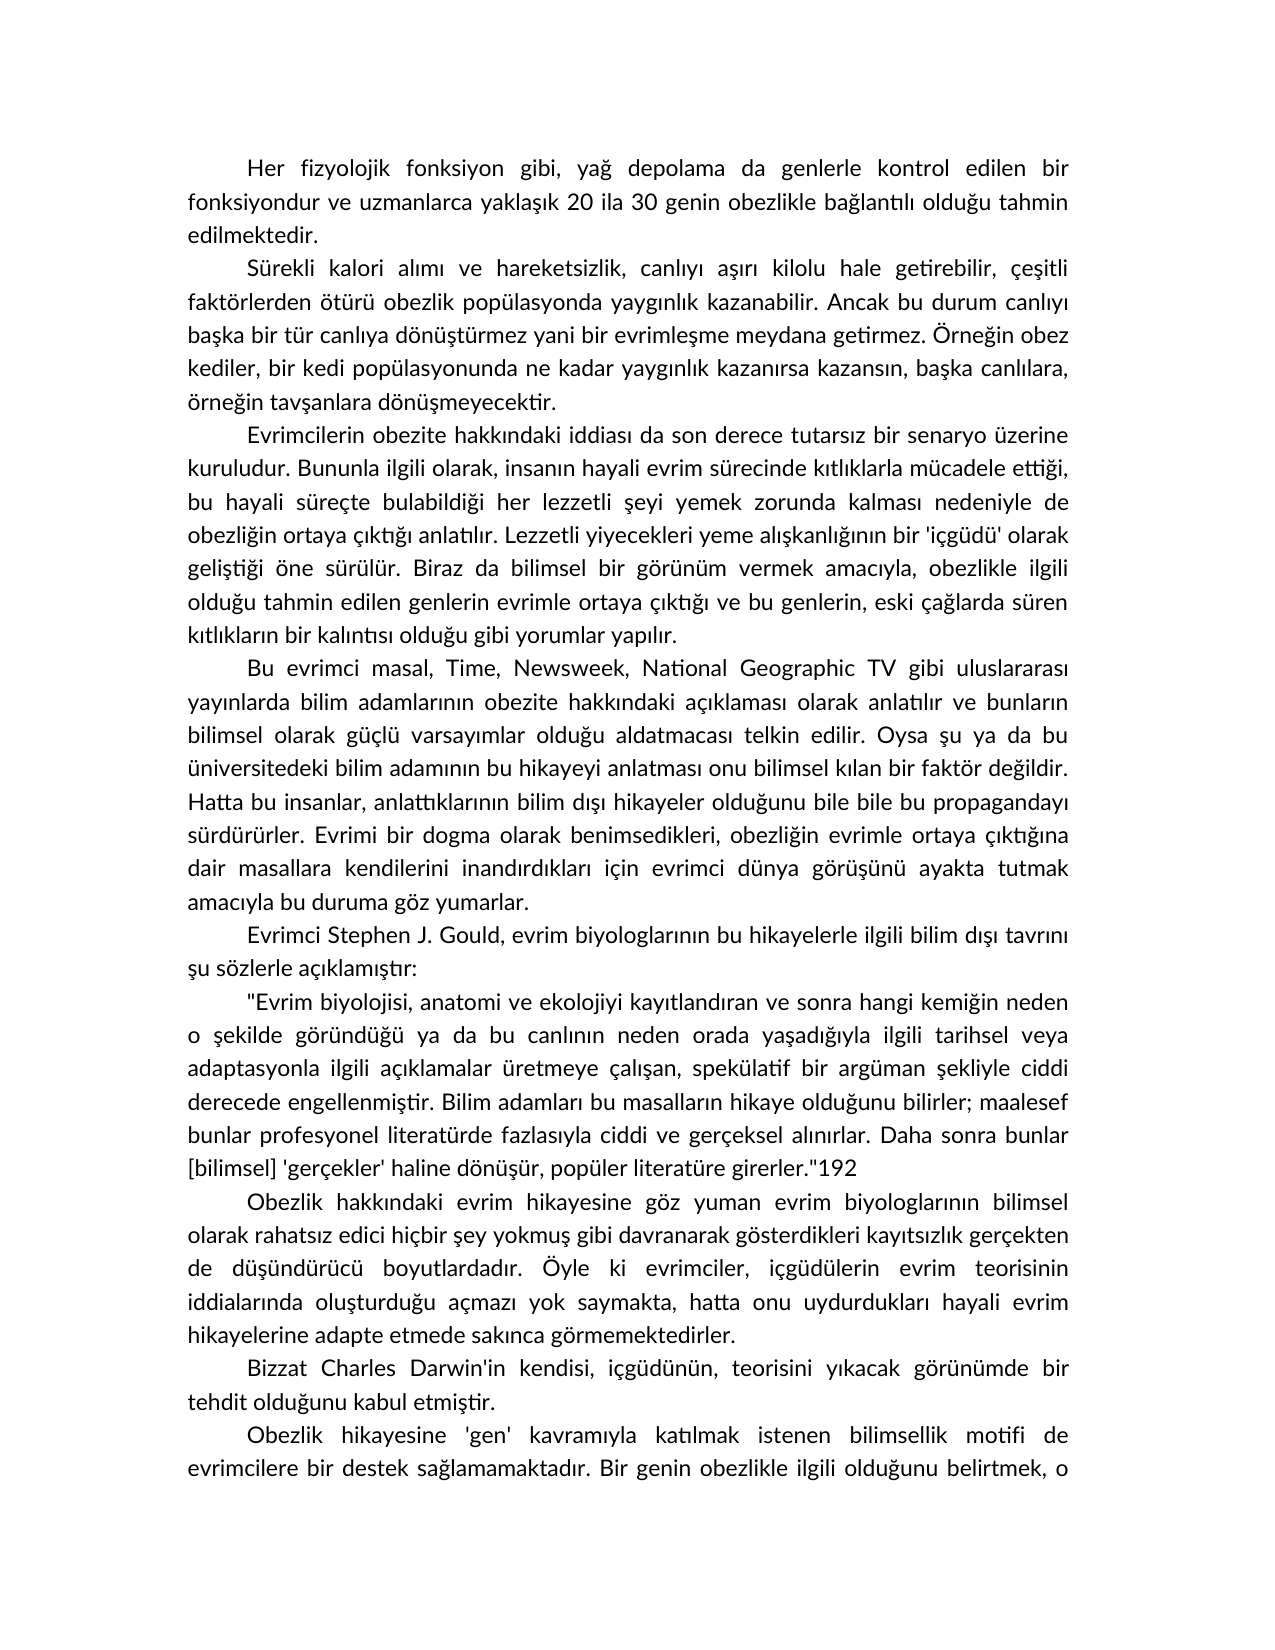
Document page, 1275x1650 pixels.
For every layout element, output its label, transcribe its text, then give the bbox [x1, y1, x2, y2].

text Obezlik hikayesine 'gen' kavramıyla katılmak istenen bilimsellik motifi de evrimcilere bir destek sağlamamaktadır. Bir genin obezlikle ilgili olduğunu belirtmek, o [187, 1417, 1070, 1483]
text Bu evrimci masal, Time, Newsweek, National Geographic TV gibi uluslararası yayınlarda bilim adamlarının obezite hakkındaki açıklaması olarak anlatılır ve bunların bilimsel olarak güçlü varsayımlar olduğu aldatmacası telkin edilir. Oysa şu ya da bu üniversitedeki bilim adamının bu hikayeyi anlatması onu bilimsel kılan bir faktör değildir. Hatta bu insanlar, anlattıklarının bilim dışı hikayeler olduğunu bile bile bu propagandayı sürdürürler. Evrimi bir dogma olarak benimsedikleri, obezliğin evrimle ortaya çıktığına dair masallara kendilerini inandırdıkları için evrimci dünya görüşünü ayakta tutmak amacıyla bu duruma göz yumarlar. [187, 650, 1070, 917]
text Evrimci Stephen J. Gould, evrim biyologlarının bu hikayelerle ilgili bilim dışı tavrını şu sözlerle açıklamıştır: [187, 917, 1070, 983]
text Evrimcilerin obezite hakkındaki iddiası da son derece tutarsız bir senaryo üzerine kuruludur. Bununla ilgili olarak, insanın hayali evrim sürecinde kıtlıklarla mücadele ettiği, bu hayali süreçte bulabildiği her lezzetli şeyi yemek zorunda kalması nedeniyle de obezliğin ortaya çıktığı anlatılır. Lezzetli yiyecekleri yeme alışkanlığının bir 'içgüdü' olarak geliştiği öne sürülür. Biraz da bilimsel bir görünüm vermek amacıyla, obezlikle ilgili olduğu tahmin edilen genlerin evrimle ortaya çıktığı ve bu genlerin, eski çağlarda süren kıtlıkların bir kalıntısı olduğu gibi yorumlar yapılır. [187, 417, 1070, 650]
text "Evrim biyolojisi, anatomi ve ekolojiyi kayıtlandıran ve sonra hangi kemiğin neden o şekilde göründüğü ya da bu canlının neden orada yaşadığıyla ilgili tarihsel veya adaptasyonla ilgili açıklamalar üretmeye çalışan, spekülatif bir argüman şekliyle ciddi derecede engellenmiştir. Bilim adamları bu masalların hikaye olduğunu bilirler; maalesef bunlar profesyonel literatürde fazlasıyla ciddi ve gerçeksel alınırlar. Daha sonra bunlar [bilimsel] 'gerçekler' haline dönüşür, popüler literatüre girerler."192 [187, 983, 1070, 1183]
text Obezlik hakkındaki evrim hikayesine göz yuman evrim biyologlarının bilimsel olarak rahatsız edici hiçbir şey yokmuş gibi davranarak gösterdikleri kayıtsızlık gerçekten de düşündürücü boyutlardadır. Öyle ki evrimciler, içgüdülerin evrim teorisinin iddialarında oluşturduğu açmazı yok saymakta, hatta onu uydurdukları hayali evrim hikayelerine adapte etmede sakınca görmemektedirler. [187, 1183, 1070, 1350]
text Bizzat Charles Darwin'in kendisi, içgüdünün, teorisini yıkacak görünümde bir tehdit olduğunu kabul etmiştir. [187, 1350, 1070, 1417]
text Sürekli kalori alımı ve hareketsizlik, canlıyı aşırı kilolu hale getirebilir, çeşitli faktörlerden ötürü obezlik popülasyonda yaygınlık kazanabilir. Ancak bu durum canlıyı başka bir tür canlıya dönüştürmez yani bir evrimleşme meydana getirmez. Örneğin obez kediler, bir kedi popülasyonunda ne kadar yaygınlık kazanırsa kazansın, başka canlılara, örneğin tavşanlara dönüşmeyecektir. [187, 250, 1070, 417]
text Her fizyolojik fonksiyon gibi, yağ depolama da genlerle kontrol edilen bir fonksiyondur ve uzmanlarca yaklaşık 20 ila 30 genin obezlikle bağlantılı olduğu tahmin edilmektedir. [187, 150, 1070, 250]
